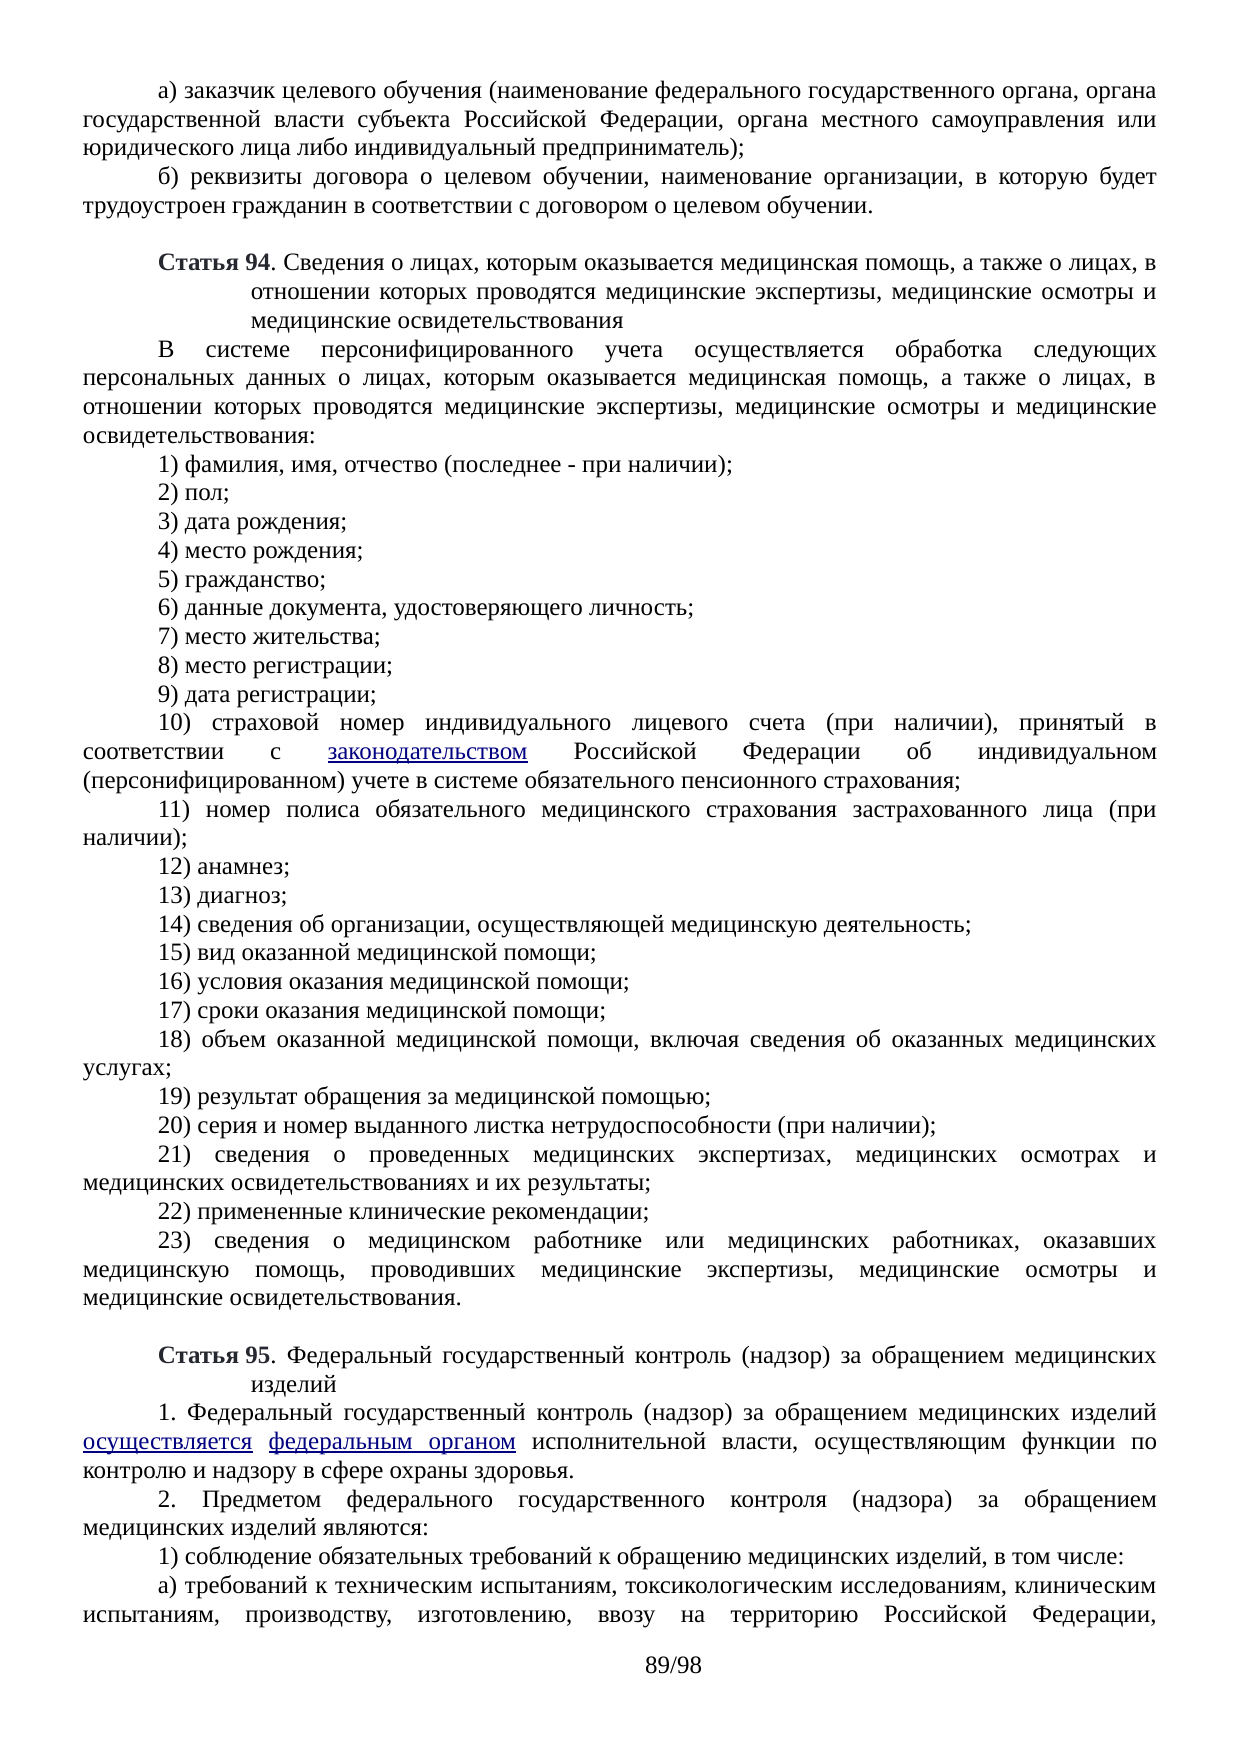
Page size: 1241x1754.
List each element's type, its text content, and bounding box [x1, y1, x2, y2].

text 1) соблюдение обязательных требований к обращению медицинских изделий, в том числе: [83, 1541, 1157, 1570]
text 22) примененные клинические рекомендации; [83, 1196, 1157, 1225]
text 17) сроки оказания медицинской помощи; [83, 995, 1157, 1024]
text 11) номер полиса обязательного медицинского страхования застрахованного лица (при наличии); [83, 794, 1157, 851]
text 7) место жительства; [83, 621, 1157, 650]
text 21) сведения о проведенных медицинских экспертизах, медицинских осмотрах и медицинских освидетельствованиях и их результаты; [83, 1139, 1157, 1196]
text 20) серия и номер выданного листка нетрудоспособности (при наличии); [83, 1110, 1157, 1139]
text 10) страховой номер индивидуального лицевого счета (при наличии), принятый в соответствии с законодательством Российской Федерации об индивидуальном (персонифицированном) учете в системе обязательного пенсионного страхования; [83, 707, 1157, 794]
text 19) результат обращения за медицинской помощью; [83, 1081, 1157, 1110]
text 2) пол; [83, 477, 1157, 506]
text 14) сведения об организации, осуществляющей медицинскую деятельность; [83, 909, 1157, 937]
text 3) дата рождения; [83, 506, 1157, 535]
text 9) дата регистрации; [83, 679, 1157, 707]
text Статья 94. Сведения о лицах, которым оказывается медицинская помощь, а также о лицах, в отношении которых проводятся медицинские экспертизы, медицинские осмотры и медицинские освидетельствования [158, 247, 1157, 334]
text 16) условия оказания медицинской помощи; [83, 966, 1157, 995]
text 6) данные документа, удостоверяющего личность; [83, 592, 1157, 621]
text 12) анамнез; [83, 851, 1157, 880]
text 23) сведения о медицинском работнике или медицинских работниках, оказавших медицинскую помощь, проводивших медицинские экспертизы, медицинские осмотры и медицинские освидетельствования. [83, 1225, 1157, 1311]
text 5) гражданство; [83, 564, 1157, 592]
text 2. Предметом федерального государственного контроля (надзора) за обращением медицинских изделий являются: [83, 1484, 1157, 1541]
text 8) место регистрации; [83, 650, 1157, 679]
text 15) вид оказанной медицинской помощи; [83, 937, 1157, 966]
text 18) объем оказанной медицинской помощи, включая сведения об оказанных медицинских услугах; [83, 1024, 1157, 1081]
text В системе персонифицированного учета осуществляется обработка следующих персональных данных о лицах, которым оказывается медицинская помощь, а также о лицах, в отношении которых проводятся медицинские экспертизы, медицинские осмотры и медицинские освидетельствования: [83, 334, 1157, 449]
text 1. Федеральный государственный контроль (надзор) за обращением медицинских изделий осуществляется федеральным органом исполнительной власти, осуществляющим функции по контролю и надзору в сфере охраны здоровья. [83, 1397, 1157, 1484]
text 1) фамилия, имя, отчество (последнее - при наличии); [83, 449, 1157, 477]
text Статья 95. Федеральный государственный контроль (надзор) за обращением медицинских изделий [158, 1340, 1157, 1397]
text 13) диагноз; [83, 880, 1157, 909]
text а) требований к техническим испытаниям, токсикологическим исследованиям, клиническим испытаниям, производству, изготовлению, ввозу на территорию Российской Федерации, [83, 1570, 1157, 1627]
text а) заказчик целевого обучения (наименование федерального государственного органа, органа государственной власти субъекта Российской Федерации, органа местного самоуправления или юридического лица либо индивидуальный предприниматель); [83, 75, 1157, 161]
text б) реквизиты договора о целевом обучении, наименование организации, в которую будет трудоустроен гражданин в соответствии с договором о целевом обучении. [83, 161, 1157, 219]
text 4) место рождения; [83, 535, 1157, 564]
